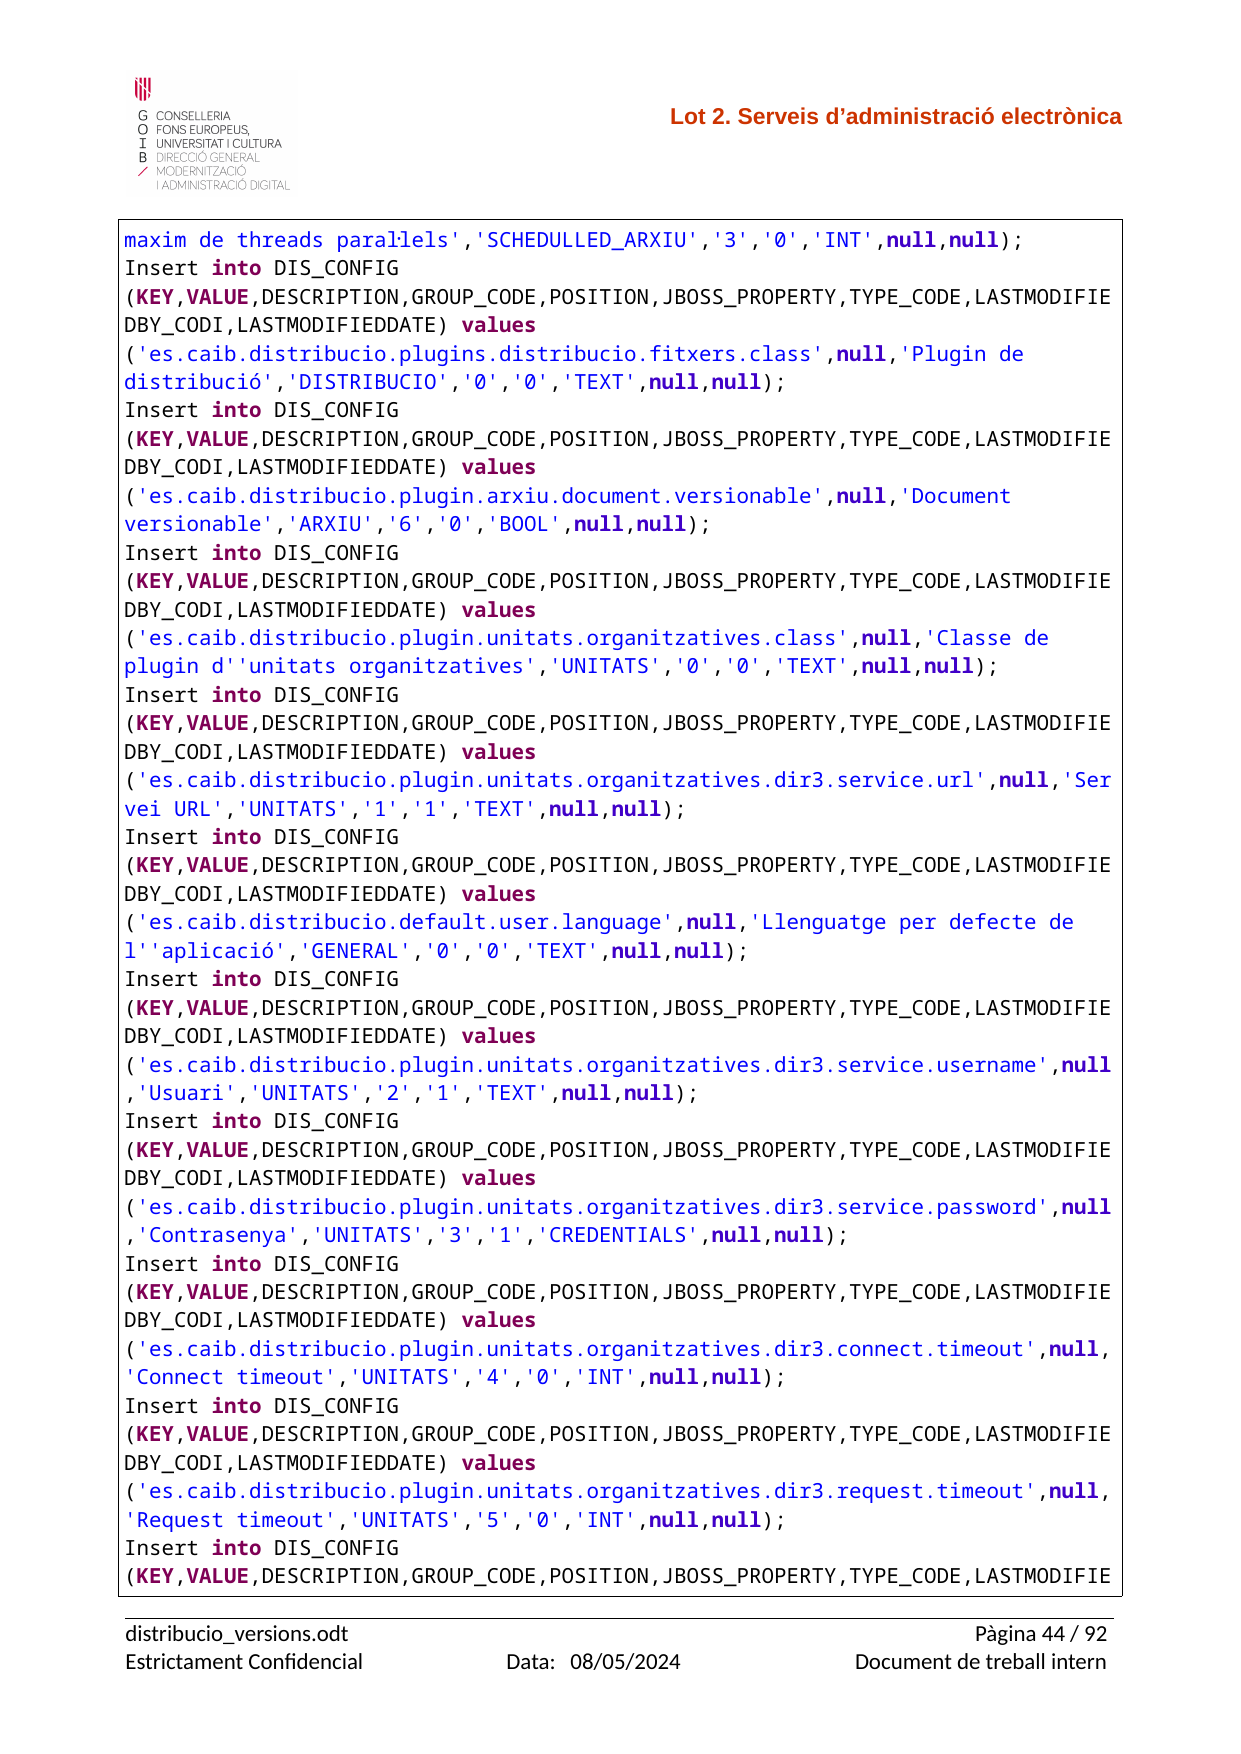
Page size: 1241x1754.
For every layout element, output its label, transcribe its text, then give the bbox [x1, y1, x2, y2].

picture [126, 70, 299, 197]
table_header maxim de threads paral·lels','SCHEDULLED_ARXIU','3','0','INT',null,null); Insert into DIS_CONFIG (KEY,VALUE,DESCRIPTION,GROUP_CODE,POSITION,JBOSS_PROPERTY,TYPE_CODE,LASTMODIFIEDBY_CODI,LASTMODIFIEDDATE) values ('es.caib.distribucio.plugins.distribucio.fitxers.class',null,'Plugin de distribució','DISTRIBUCIO','0','0','TEXT',null,null); Insert into DIS_CONFIG (KEY,VALUE,DESCRIPTION,GROUP_CODE,POSITION,JBOSS_PROPERTY,TYPE_CODE,LASTMODIFIEDBY_CODI,LASTMODIFIEDDATE) values ('es.caib.distribucio.plugin.arxiu.document.versionable',null,'Document versionable','ARXIU','6','0','BOOL',null,null); Insert into DIS_CONFIG (KEY,VALUE,DESCRIPTION,GROUP_CODE,POSITION,JBOSS_PROPERTY,TYPE_CODE,LASTMODIFIEDBY_CODI,LASTMODIFIEDDATE) values ('es.caib.distribucio.plugin.unitats.organitzatives.class',null,'Classe de plugin d''unitats organitzatives','UNITATS','0','0','TEXT',null,null); Insert into DIS_CONFIG (KEY,VALUE,DESCRIPTION,GROUP_CODE,POSITION,JBOSS_PROPERTY,TYPE_CODE,LASTMODIFIEDBY_CODI,LASTMODIFIEDDATE) values ('es.caib.distribucio.plugin.unitats.organitzatives.dir3.service.url',null,'Servei URL','UNITATS','1','1','TEXT',null,null); Insert into DIS_CONFIG (KEY,VALUE,DESCRIPTION,GROUP_CODE,POSITION,JBOSS_PROPERTY,TYPE_CODE,LASTMODIFIEDBY_CODI,LASTMODIFIEDDATE) values ('es.caib.distribucio.default.user.language',null,'Llenguatge per defecte de l''aplicació','GENERAL','0','0','TEXT',null,null); Insert into DIS_CONFIG (KEY,VALUE,DESCRIPTION,GROUP_CODE,POSITION,JBOSS_PROPERTY,TYPE_CODE,LASTMODIFIEDBY_CODI,LASTMODIFIEDDATE) values ('es.caib.distribucio.plugin.unitats.organitzatives.dir3.service.username',null,'Usuari','UNITATS','2','1','TEXT',null,null); Insert into DIS_CONFIG (KEY,VALUE,DESCRIPTION,GROUP_CODE,POSITION,JBOSS_PROPERTY,TYPE_CODE,LASTMODIFIEDBY_CODI,LASTMODIFIEDDATE) values ('es.caib.distribucio.plugin.unitats.organitzatives.dir3.service.password',null,'Contrasenya','UNITATS','3','1','CREDENTIALS',null,null); Insert into DIS_CONFIG (KEY,VALUE,DESCRIPTION,GROUP_CODE,POSITION,JBOSS_PROPERTY,TYPE_CODE,LASTMODIFIEDBY_CODI,LASTMODIFIEDDATE) values ('es.caib.distribucio.plugin.unitats.organitzatives.dir3.connect.timeout',null,'Connect timeout','UNITATS','4','0','INT',null,null); Insert into DIS_CONFIG (KEY,VALUE,DESCRIPTION,GROUP_CODE,POSITION,JBOSS_PROPERTY,TYPE_CODE,LASTMODIFIEDBY_CODI,LASTMODIFIEDDATE) values ('es.caib.distribucio.plugin.unitats.organitzatives.dir3.request.timeout',null,'Request timeout','UNITATS','5','0','INT',null,null); Insert into DIS_CONFIG (KEY,VALUE,DESCRIPTION,GROUP_CODE,POSITION,JBOSS_PROPERTY,TYPE_CODE,LASTMODIFIE [119, 220, 1122, 1596]
